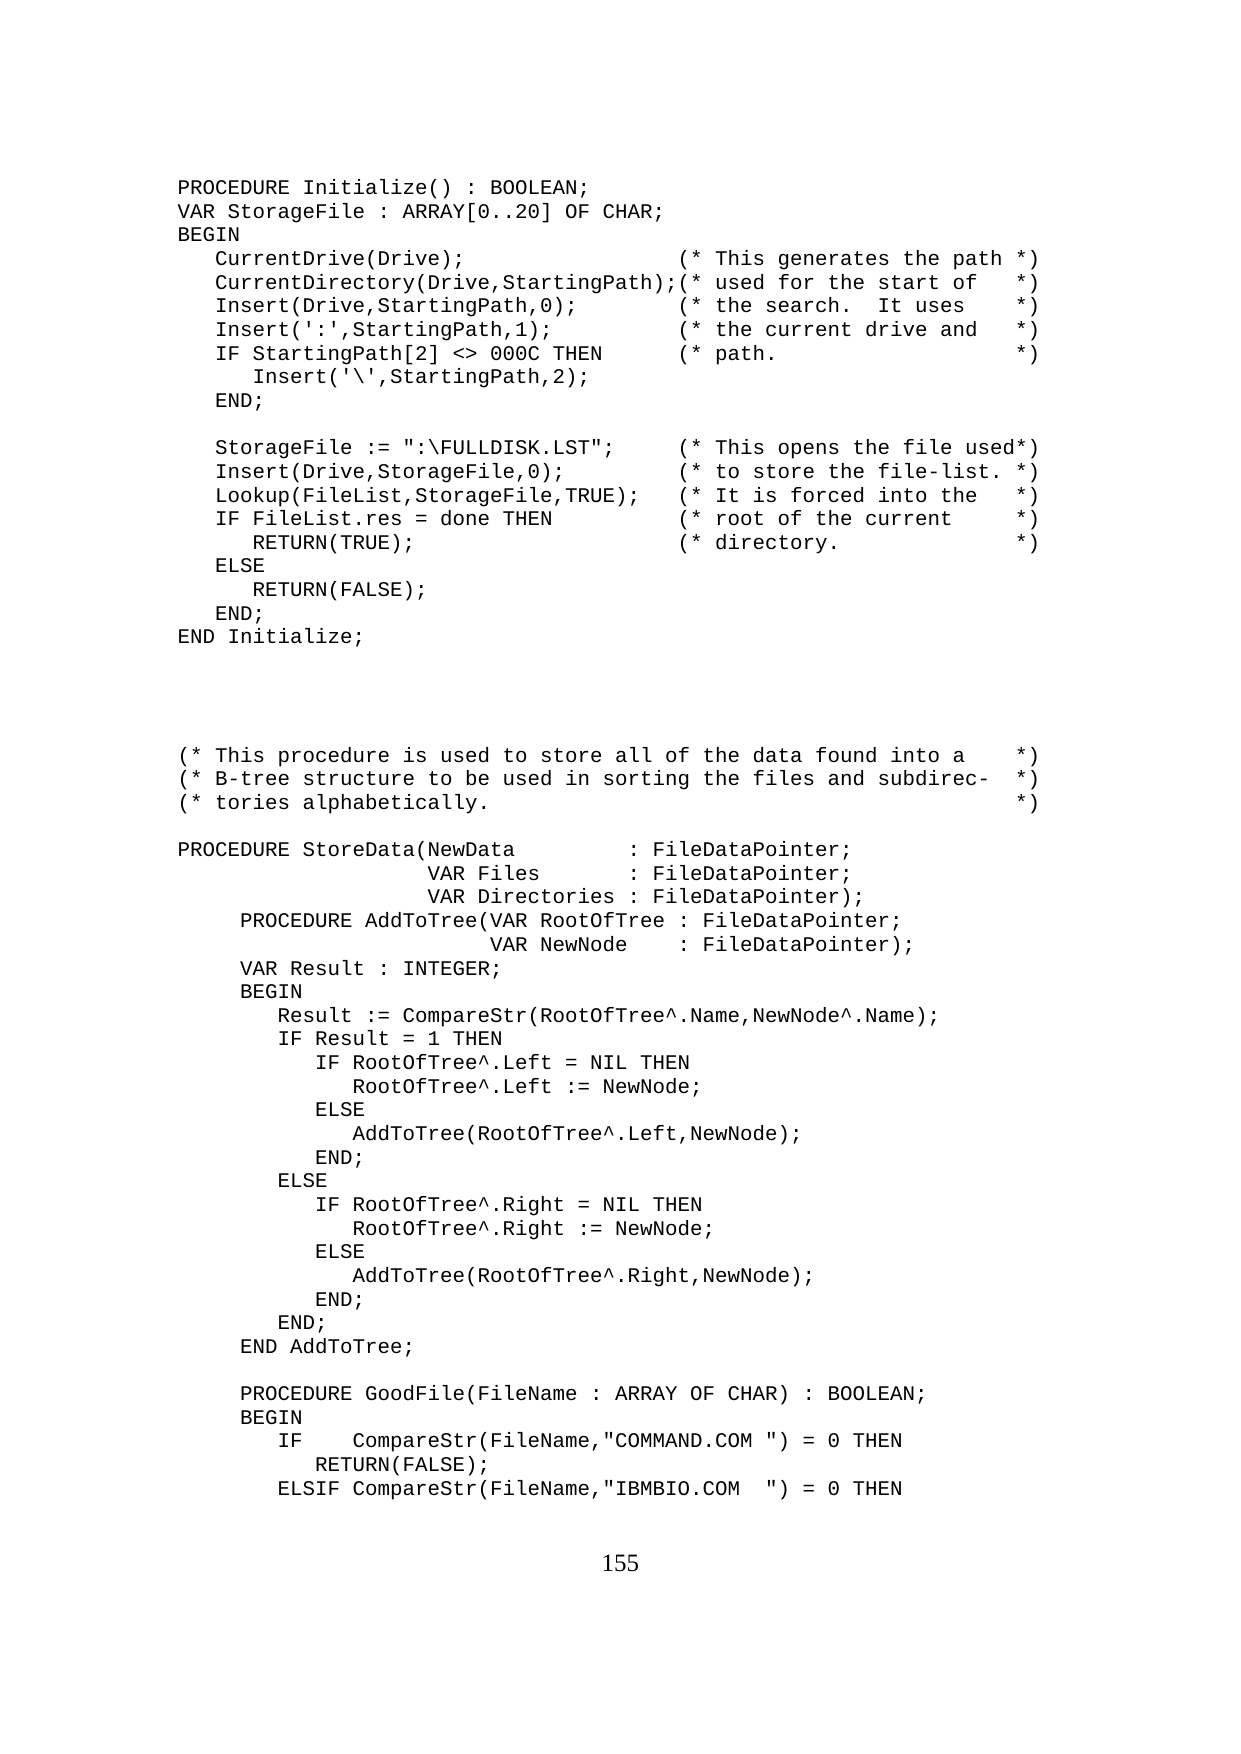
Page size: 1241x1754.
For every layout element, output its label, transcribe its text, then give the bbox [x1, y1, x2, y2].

text VAR StorageFile : ARRAY[0..20] OF CHAR; [177, 201, 1063, 224]
text (* tories alphabetically. *) [177, 792, 1063, 816]
text RootOfTree^.Left := NewNode; [177, 1076, 1063, 1099]
text IF CompareStr(FileName,"COMMAND.COM ") = 0 THEN [177, 1430, 1063, 1454]
text ELSIF CompareStr(FileName,"IBMBIO.COM ") = 0 THEN [177, 1478, 1063, 1501]
text ELSE [177, 556, 1063, 579]
text Insert('\',StartingPath,2); [177, 366, 1063, 390]
text (* This procedure is used to store all of the data found into a *) [177, 745, 1063, 768]
text AddToTree(RootOfTree^.Left,NewNode); [177, 1123, 1063, 1147]
text END; [177, 1312, 1063, 1336]
text ELSE [177, 1241, 1063, 1265]
text BEGIN [177, 981, 1063, 1005]
text END Initialize; [177, 626, 1063, 650]
text RETURN(TRUE); (* directory. *) [177, 532, 1063, 556]
text VAR Directories : FileDataPointer); [177, 887, 1063, 910]
text Insert(Drive,StartingPath,0); (* the search. It uses *) [177, 295, 1063, 319]
text PROCEDURE Initialize() : BOOLEAN; [177, 177, 1063, 201]
text RootOfTree^.Right := NewNode; [177, 1218, 1063, 1241]
text RETURN(FALSE); [177, 579, 1063, 603]
text Insert(Drive,StorageFile,0); (* to store the file-list. *) [177, 461, 1063, 484]
text AddToTree(RootOfTree^.Right,NewNode); [177, 1265, 1063, 1288]
text PROCEDURE AddToTree(VAR RootOfTree : FileDataPointer; [177, 910, 1063, 934]
text Lookup(FileList,StorageFile,TRUE); (* It is forced into the *) [177, 484, 1063, 508]
text CurrentDrive(Drive); (* This generates the path *) [177, 248, 1063, 272]
text (* B-tree structure to be used in sorting the files and subdirec- *) [177, 768, 1063, 792]
text VAR NewNode : FileDataPointer); [177, 934, 1063, 957]
text PROCEDURE GoodFile(FileName : ARRAY OF CHAR) : BOOLEAN; [177, 1383, 1063, 1407]
text IF StartingPath[2] <> 000C THEN (* path. *) [177, 343, 1063, 366]
text END AddToTree; [177, 1336, 1063, 1359]
text Result := CompareStr(RootOfTree^.Name,NewNode^.Name); [177, 1005, 1063, 1028]
text IF RootOfTree^.Left = NIL THEN [177, 1052, 1063, 1076]
text BEGIN [177, 224, 1063, 248]
text IF Result = 1 THEN [177, 1028, 1063, 1052]
text ELSE [177, 1099, 1063, 1123]
text Insert(':',StartingPath,1); (* the current drive and *) [177, 319, 1063, 343]
text CurrentDirectory(Drive,StartingPath);(* used for the start of *) [177, 272, 1063, 295]
text IF FileList.res = done THEN (* root of the current *) [177, 508, 1063, 532]
text StorageFile := ":\FULLDISK.LST"; (* This opens the file used*) [177, 437, 1063, 461]
text ELSE [177, 1170, 1063, 1194]
text END; [177, 390, 1063, 414]
text END; [177, 1147, 1063, 1170]
text PROCEDURE StoreData(NewData : FileDataPointer; [177, 839, 1063, 863]
text VAR Result : INTEGER; [177, 957, 1063, 981]
text END; [177, 603, 1063, 626]
text BEGIN [177, 1407, 1063, 1430]
text IF RootOfTree^.Right = NIL THEN [177, 1194, 1063, 1218]
text END; [177, 1288, 1063, 1312]
text VAR Files : FileDataPointer; [177, 863, 1063, 887]
text RETURN(FALSE); [177, 1454, 1063, 1478]
